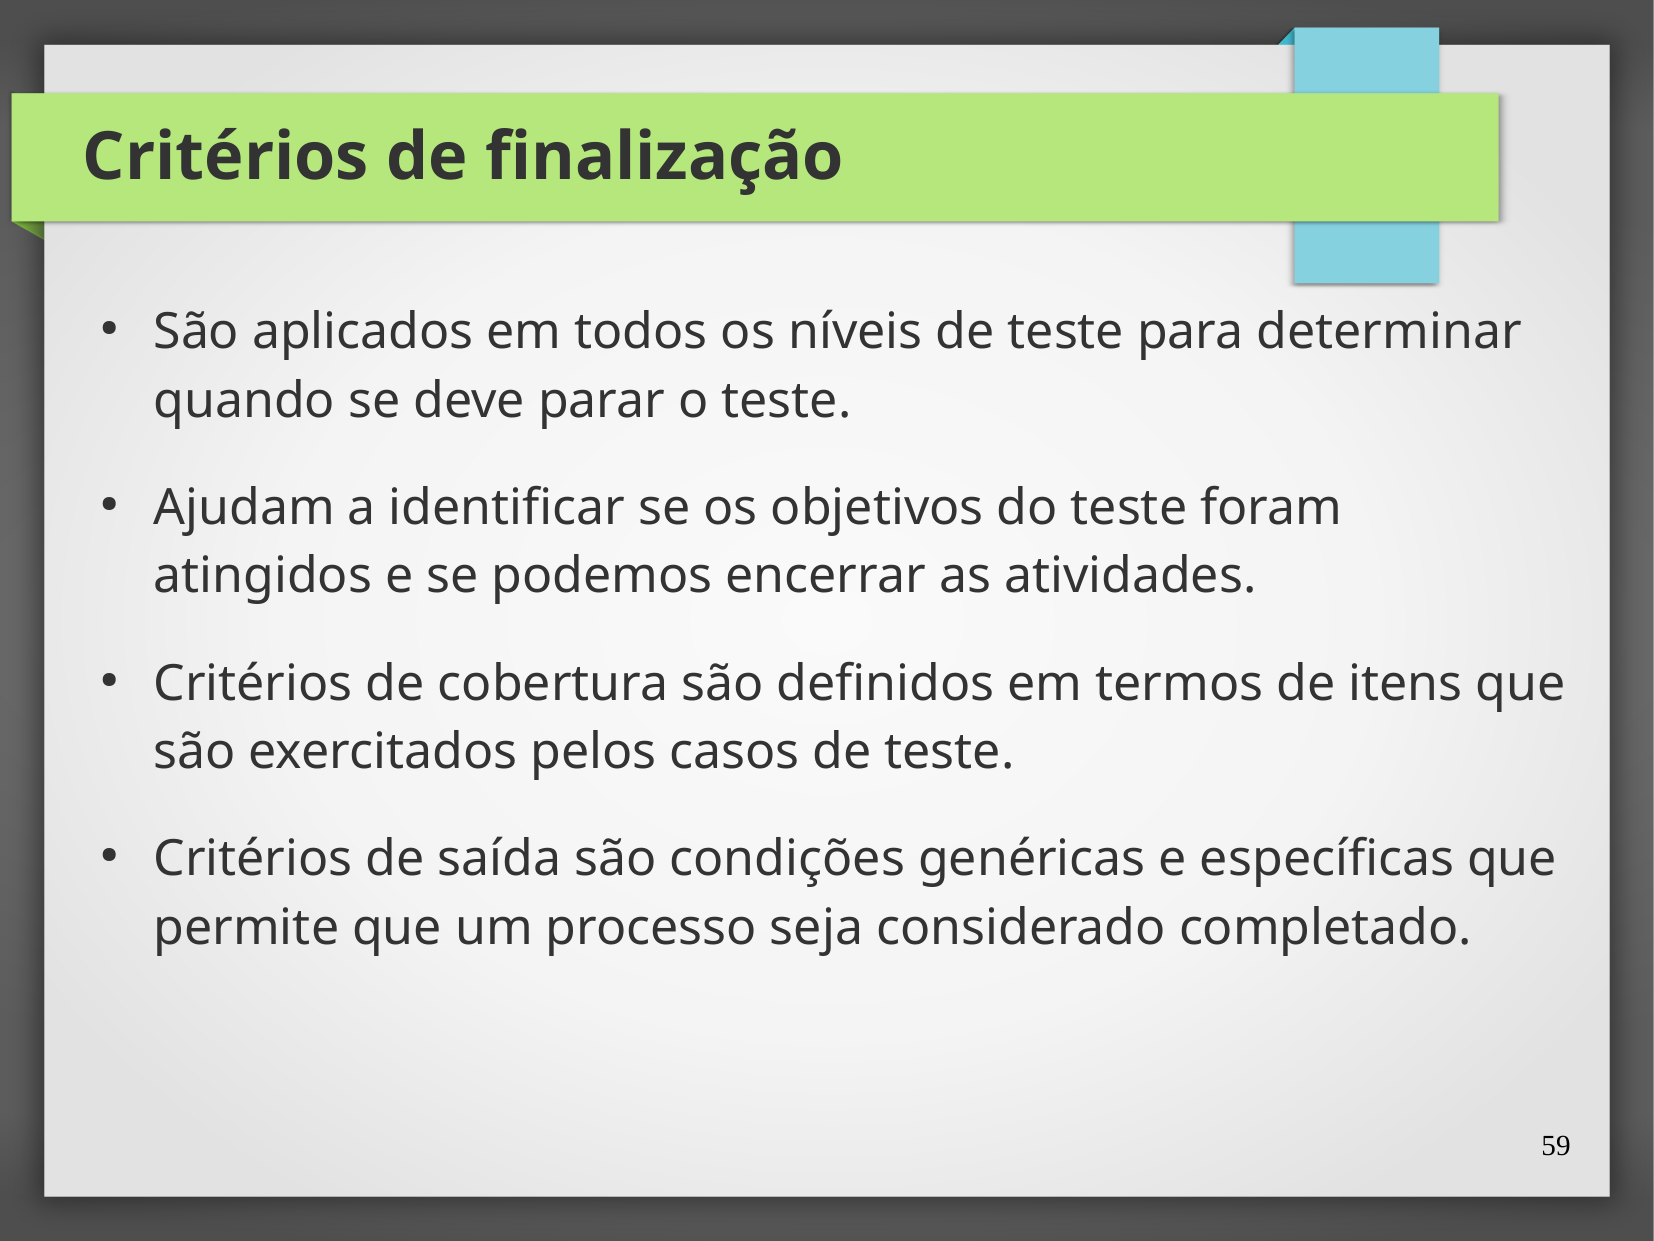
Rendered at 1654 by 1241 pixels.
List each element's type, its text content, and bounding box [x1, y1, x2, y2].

list São aplicados em todos os níveis de teste para determinar quando se deve parar o teste. Ajudam a identificar se os objetivos do teste foram atingidos e se podemos encerrar as atividades. Critérios de cobertura são definidos em termos de itens que são exercitados pelos casos de teste. Critérios de saída são condições genéricas e específicas que permite que um processo seja considerado completado. [82, 295, 1571, 1015]
picture [0, 0, 1654, 1241]
title Critérios de finalização [82, 94, 1264, 213]
